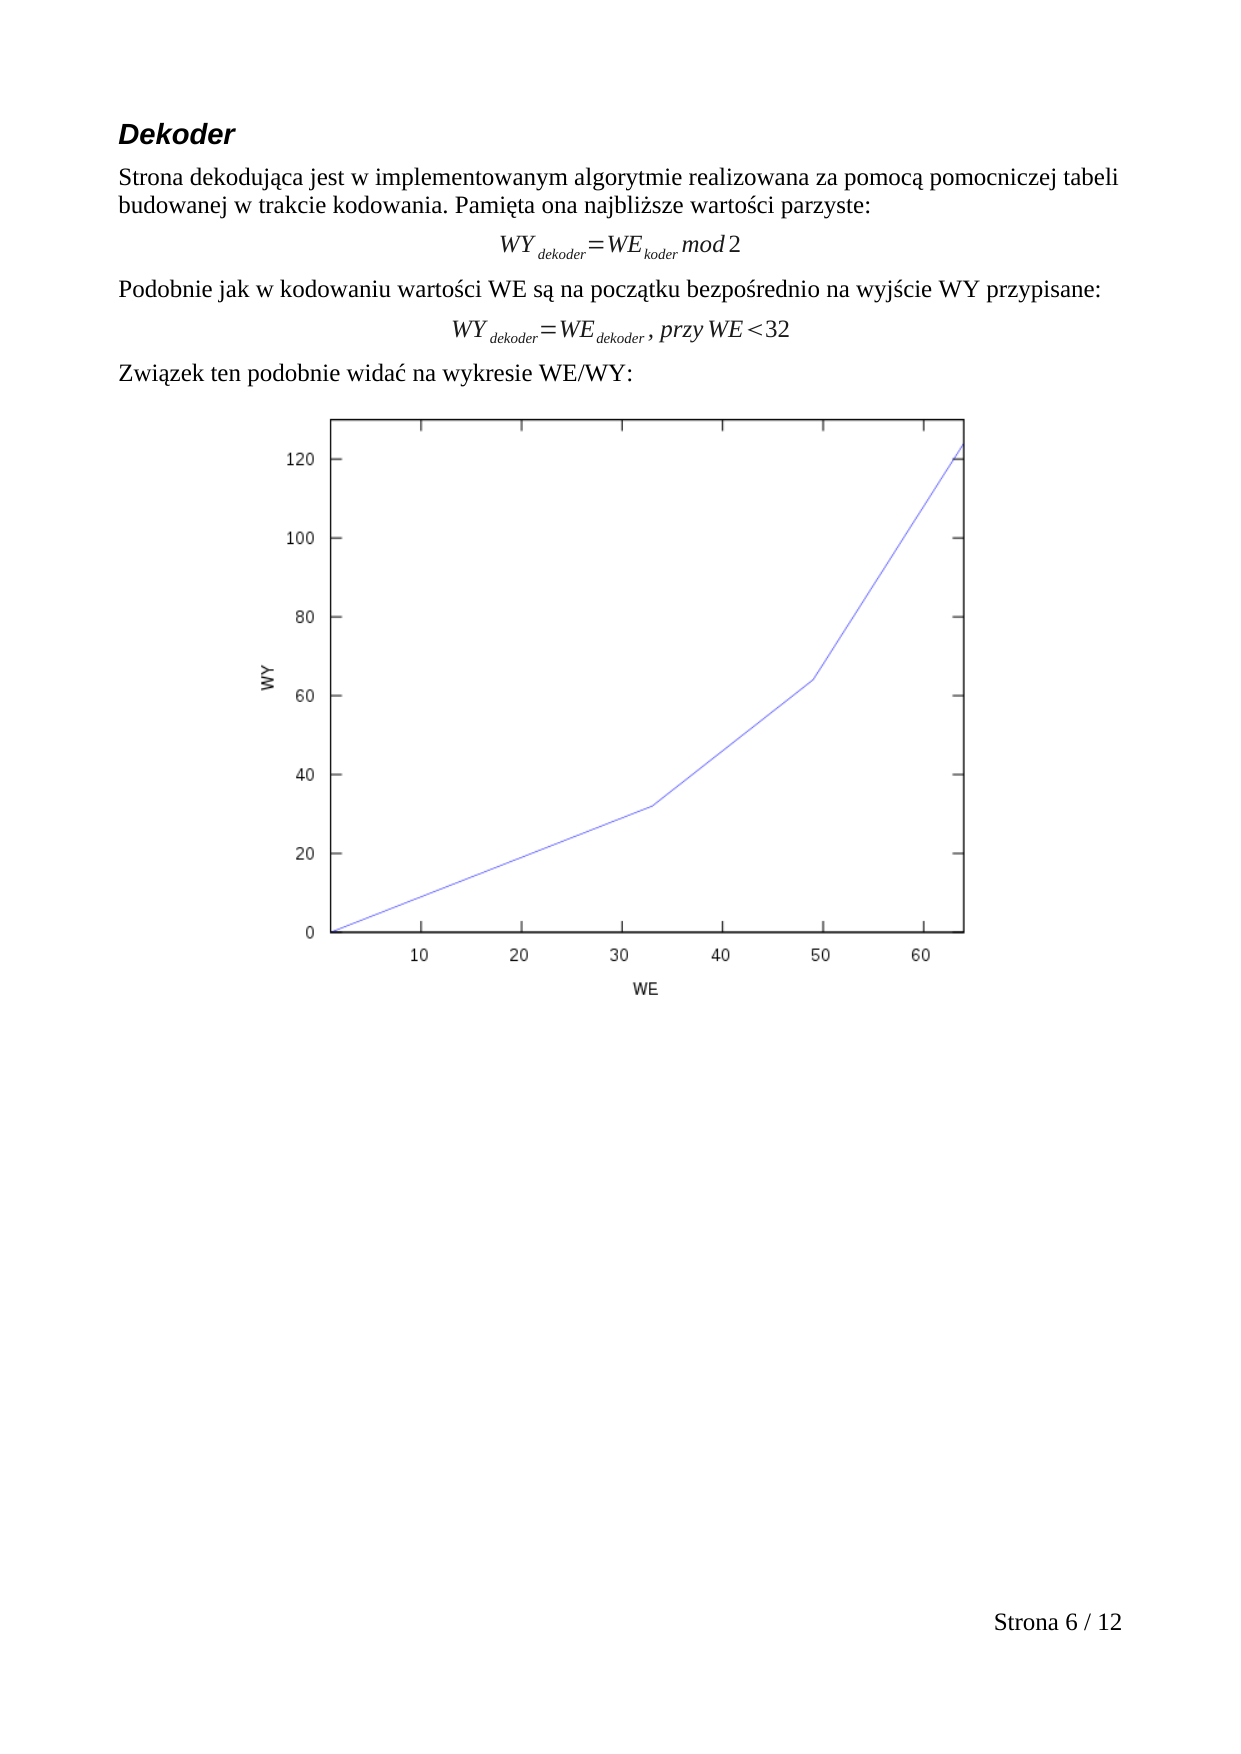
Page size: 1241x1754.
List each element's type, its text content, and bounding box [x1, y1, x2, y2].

text Strona dekodująca jest w implementowanym algorytmie realizowana za pomocą pomocniczej tabeli budowanej w trakcie kodowania. Pamięta ona najbliższe wartości parzyste: [118, 163, 1122, 219]
picture [245, 399, 995, 1000]
text Podobnie jak w kodowaniu wartości WE są na początku bezpośrednio na wyjście WY przypisane: [118, 275, 1122, 303]
subtitle Dekoder [118, 118, 1122, 151]
text Związek ten podobnie widać na wykresie WE/WY: [118, 359, 1122, 387]
